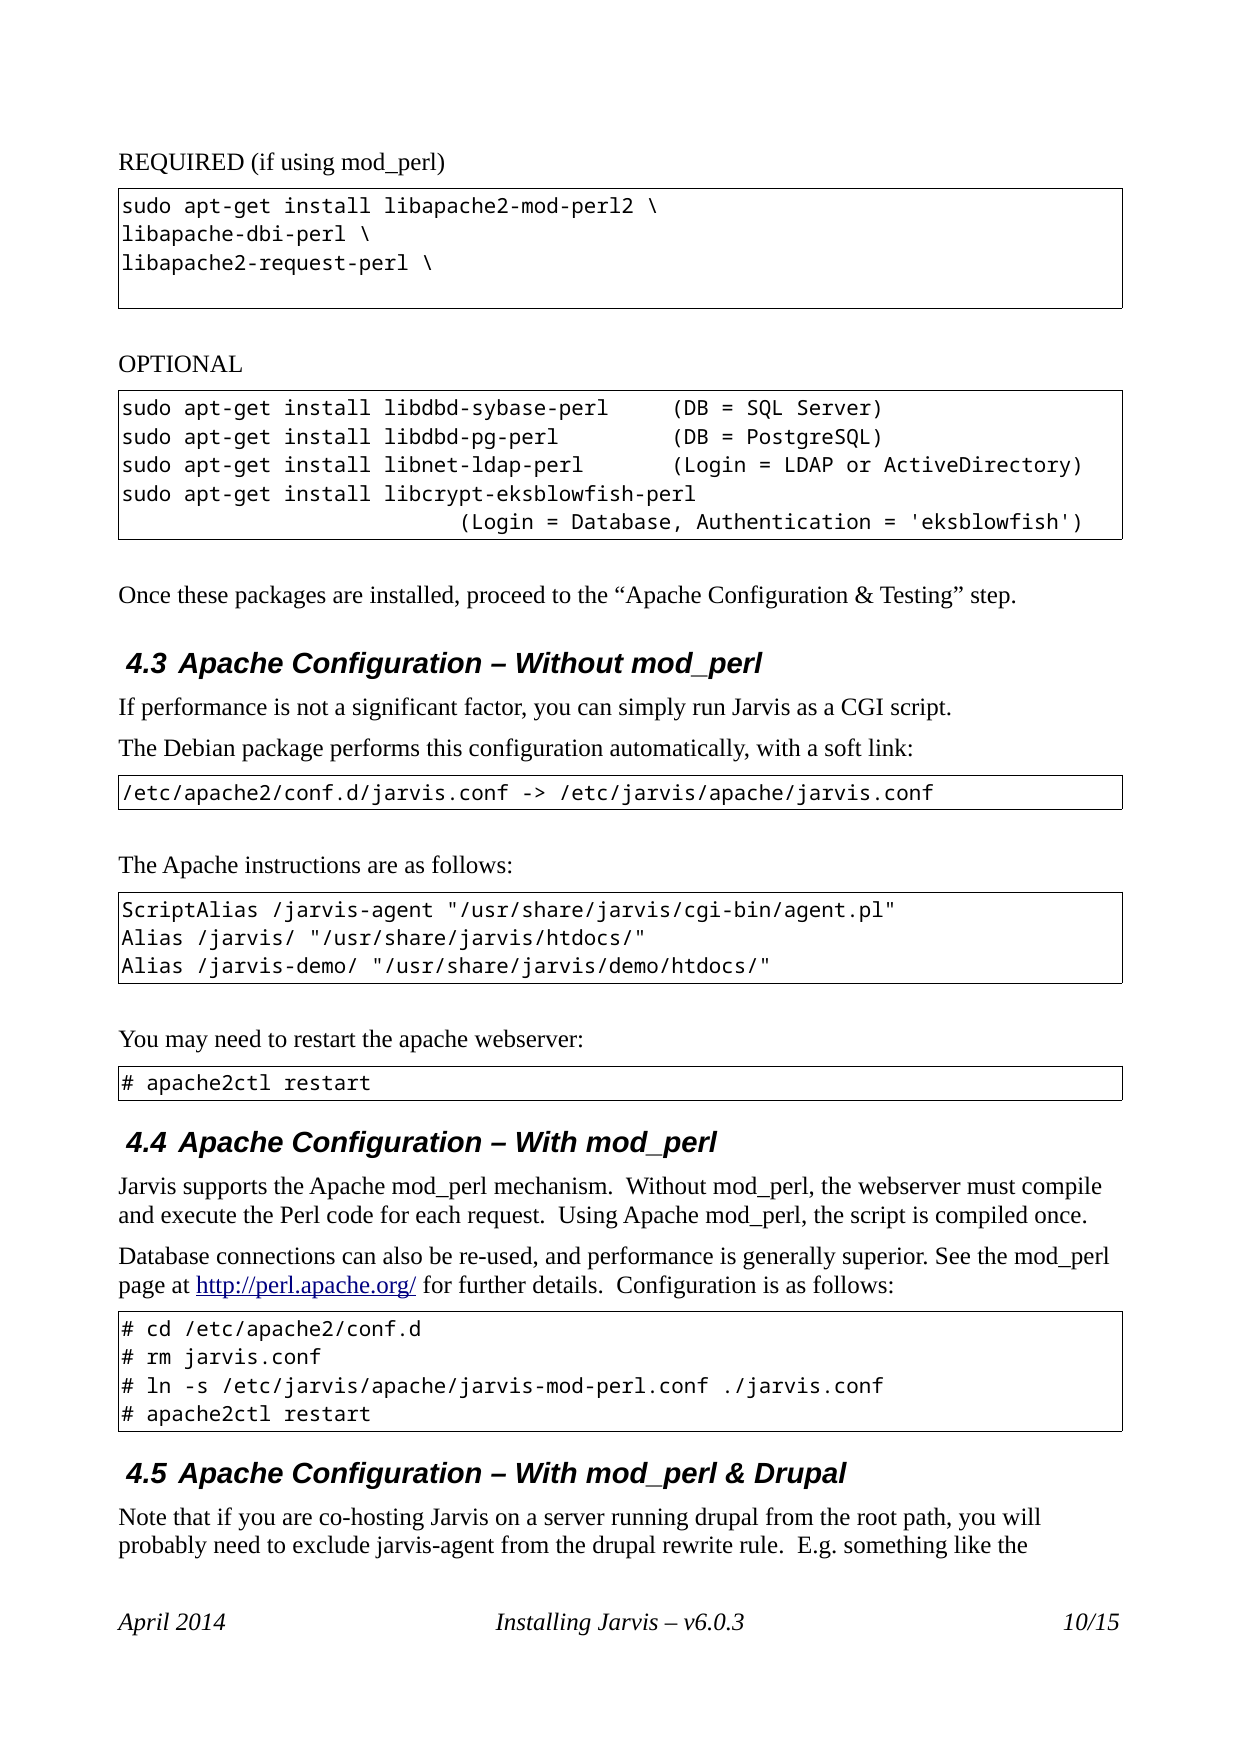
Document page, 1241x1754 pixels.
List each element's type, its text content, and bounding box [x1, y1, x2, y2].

text libapache-dbi-perl \ [119, 217, 1122, 245]
text sudo apt-get install libdbd-sybase-perl (DB = SQL Server) [119, 391, 1122, 419]
text Alias /jarvis/ "/usr/share/jarvis/htdocs/" [119, 920, 1122, 948]
text sudo apt-get install libdbd-pg-perl (DB = PostgreSQL) [119, 419, 1122, 447]
text sudo apt-get install libapache2-mod-perl2 \ [119, 189, 1122, 217]
text If performance is not a significant factor, you can simply run Jarvis as a CGI script. [118, 692, 1122, 721]
text The Debian package performs this configuration automatically, with a soft link: [118, 733, 1122, 762]
text You may need to restart the apache webserver: [118, 1024, 1122, 1053]
text libapache2-request-perl \ [119, 245, 1122, 276]
text Note that if you are co-hosting Jarvis on a server running drupal from the root path, you will probably need to exclude jarvis-agent from the drupal rewrite rule. E.g. something like the [118, 1502, 1122, 1559]
text /etc/apache2/conf.d/jarvis.conf -> /etc/jarvis/apache/jarvis.conf [119, 776, 1122, 809]
text ScriptAlias /jarvis-agent "/usr/share/jarvis/cgi-bin/agent.pl" [119, 893, 1122, 920]
text Alias /jarvis-demo/ "/usr/share/jarvis/demo/htdocs/" [119, 948, 1122, 983]
text sudo apt-get install libnet-ldap-perl (Login = LDAP or ActiveDirectory) [119, 447, 1122, 476]
text Once these packages are installed, proceed to the “Apache Configuration & Testing” step. [118, 580, 1122, 609]
text Database connections can also be re-used, and performance is generally superior. See the mod_perl page at http://perl.apache.org/ for further details. Configuration is as follows: [118, 1241, 1122, 1298]
text sudo apt-get install libcrypt-eksblowfish-perl [119, 476, 1122, 504]
text OPTIONAL [118, 349, 1122, 378]
text # cd /etc/apache2/conf.d [119, 1312, 1122, 1339]
text # ln -s /etc/jarvis/apache/jarvis-mod-perl.conf ./jarvis.conf [119, 1368, 1122, 1396]
text (Login = Database, Authentication = 'eksblowfish') [119, 504, 1122, 539]
subtitle Apache Configuration – Without mod_perl [118, 646, 1122, 680]
text The Apache instructions are as follows: [118, 850, 1122, 879]
subtitle Apache Configuration – With mod_perl & Drupal [118, 1456, 1122, 1489]
subtitle Apache Configuration – With mod_perl [118, 1125, 1122, 1158]
text REQUIRED (if using mod_perl) [118, 147, 1122, 176]
text Jarvis supports the Apache mod_perl mechanism. Without mod_perl, the webserver must compile and execute the Perl code for each request. Using Apache mod_perl, the script is compiled once. [118, 1171, 1122, 1228]
text # rm jarvis.conf [119, 1339, 1122, 1368]
text # apache2ctl restart [119, 1067, 1122, 1100]
text # apache2ctl restart [119, 1396, 1122, 1431]
